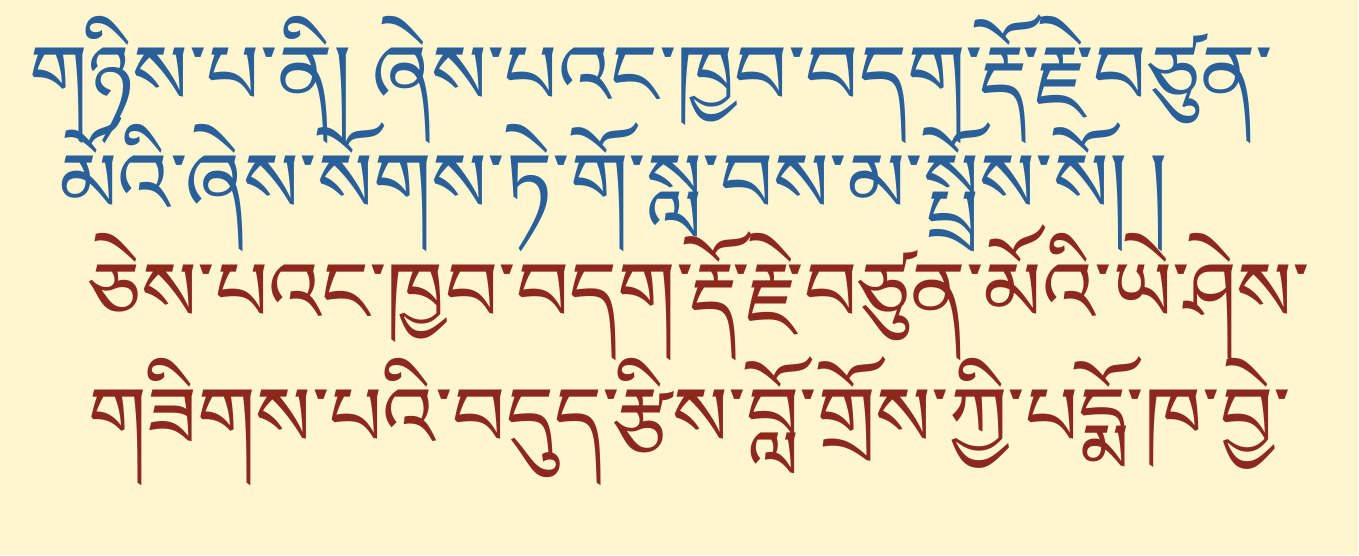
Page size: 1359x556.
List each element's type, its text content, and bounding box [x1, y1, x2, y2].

text གཉིས་པ་ནི། ཞེས་པའང་ཁྱབ་བདག་རྡོ་རྗེ་བཙུན་མོའི་ཞེས་སོགས་ཏེ་གོ་སླ་བས་མ་སྤྲོས་སོ། ། [29, 29, 1346, 247]
text ཅེས་པའང་ཁྱབ་བདག་རྡོ་རྗེ་བཙུན་མོའི་ཡེ་ཤེས་གཟིགས་པའི་བདུད་རྩིས་བློ་གྲོས་ཀྱི་པདྨོ་ཁ་བྱེ་ [88, 247, 1346, 480]
